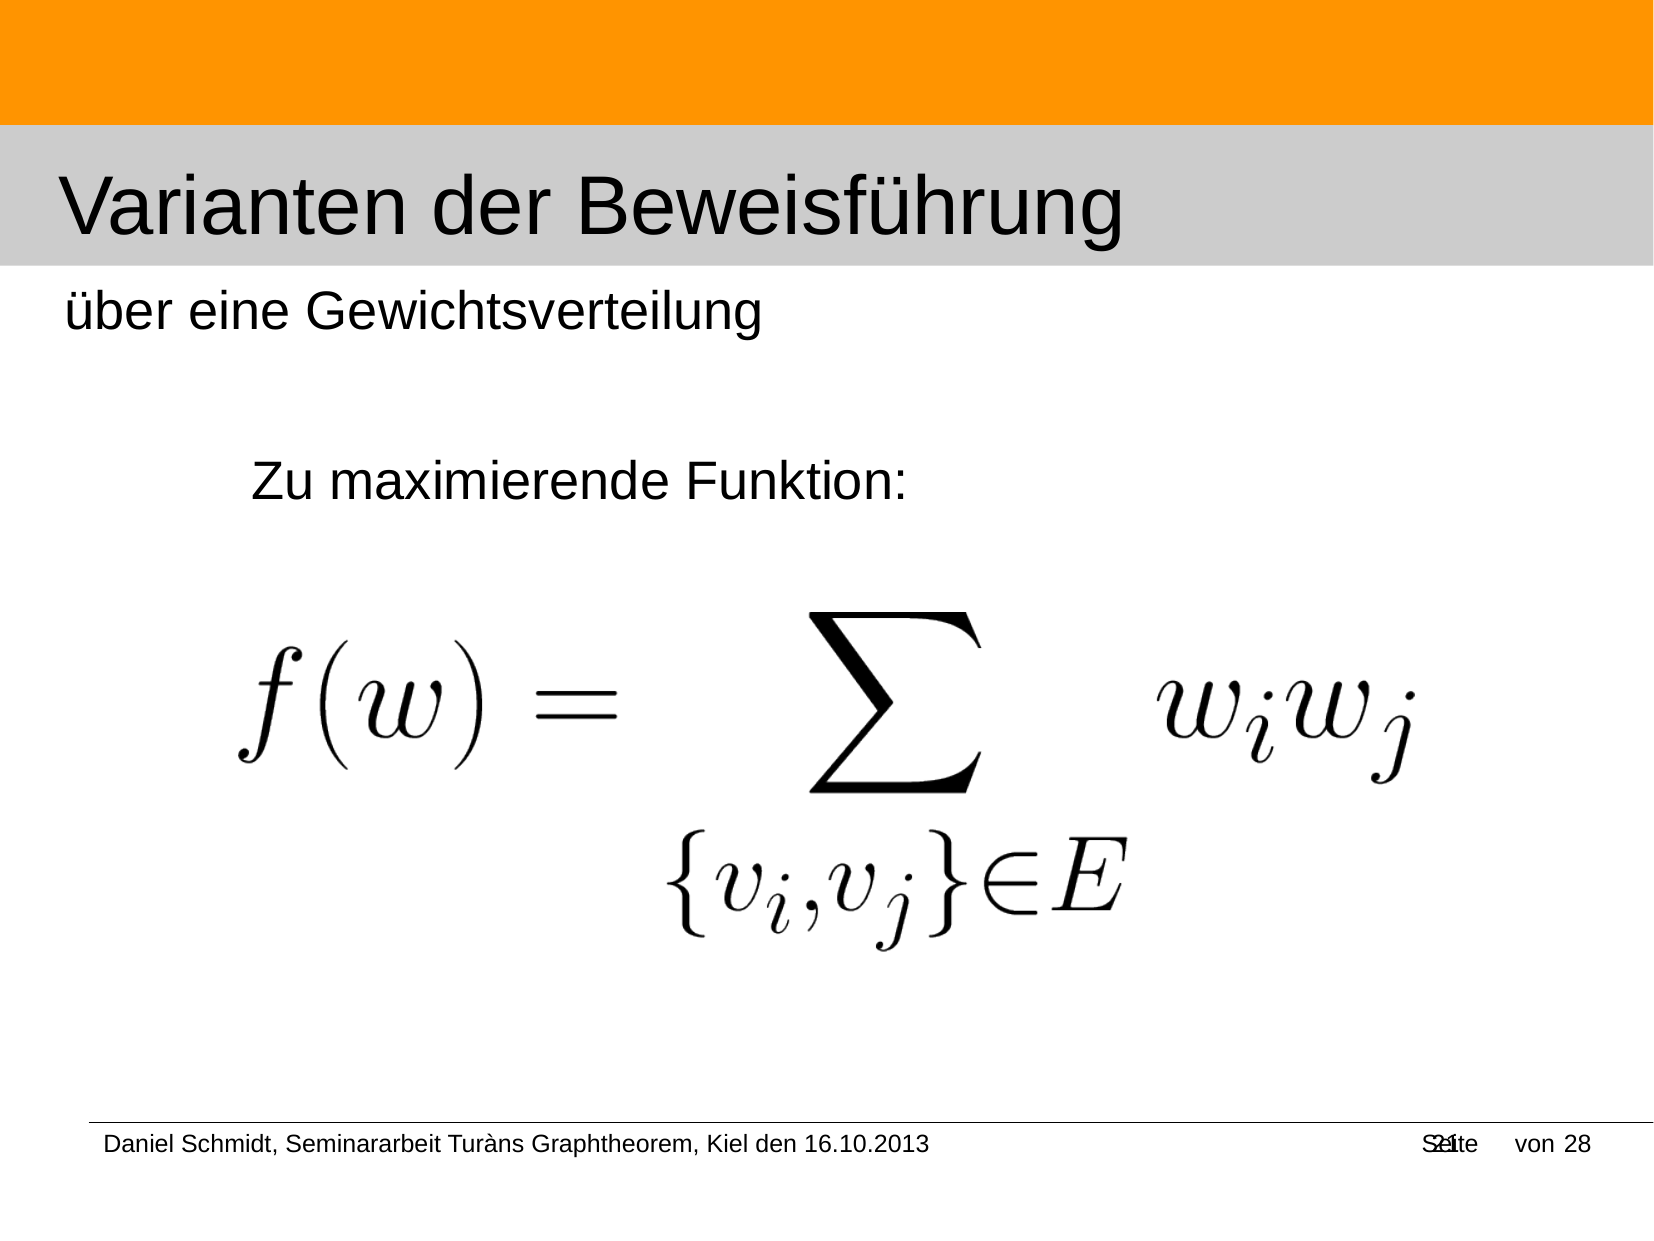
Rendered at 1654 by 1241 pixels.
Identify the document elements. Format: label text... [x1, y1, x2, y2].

title über eine Gewichtsverteilung [56, 238, 1365, 349]
text_box 28 [1549, 1121, 1654, 1193]
picture [238, 612, 1415, 952]
text_box Daniel Schmidt, Seminararbeit Turàns Graphtheorem, Kiel den 16.10.2013 [88, 1122, 975, 1165]
text_box Zu maximierende Funktion: [236, 442, 1359, 519]
text_box Seite [1406, 1122, 1416, 1165]
text_box [1416, 1122, 1549, 1165]
title Varianten der Beweisführung [50, 143, 1359, 260]
